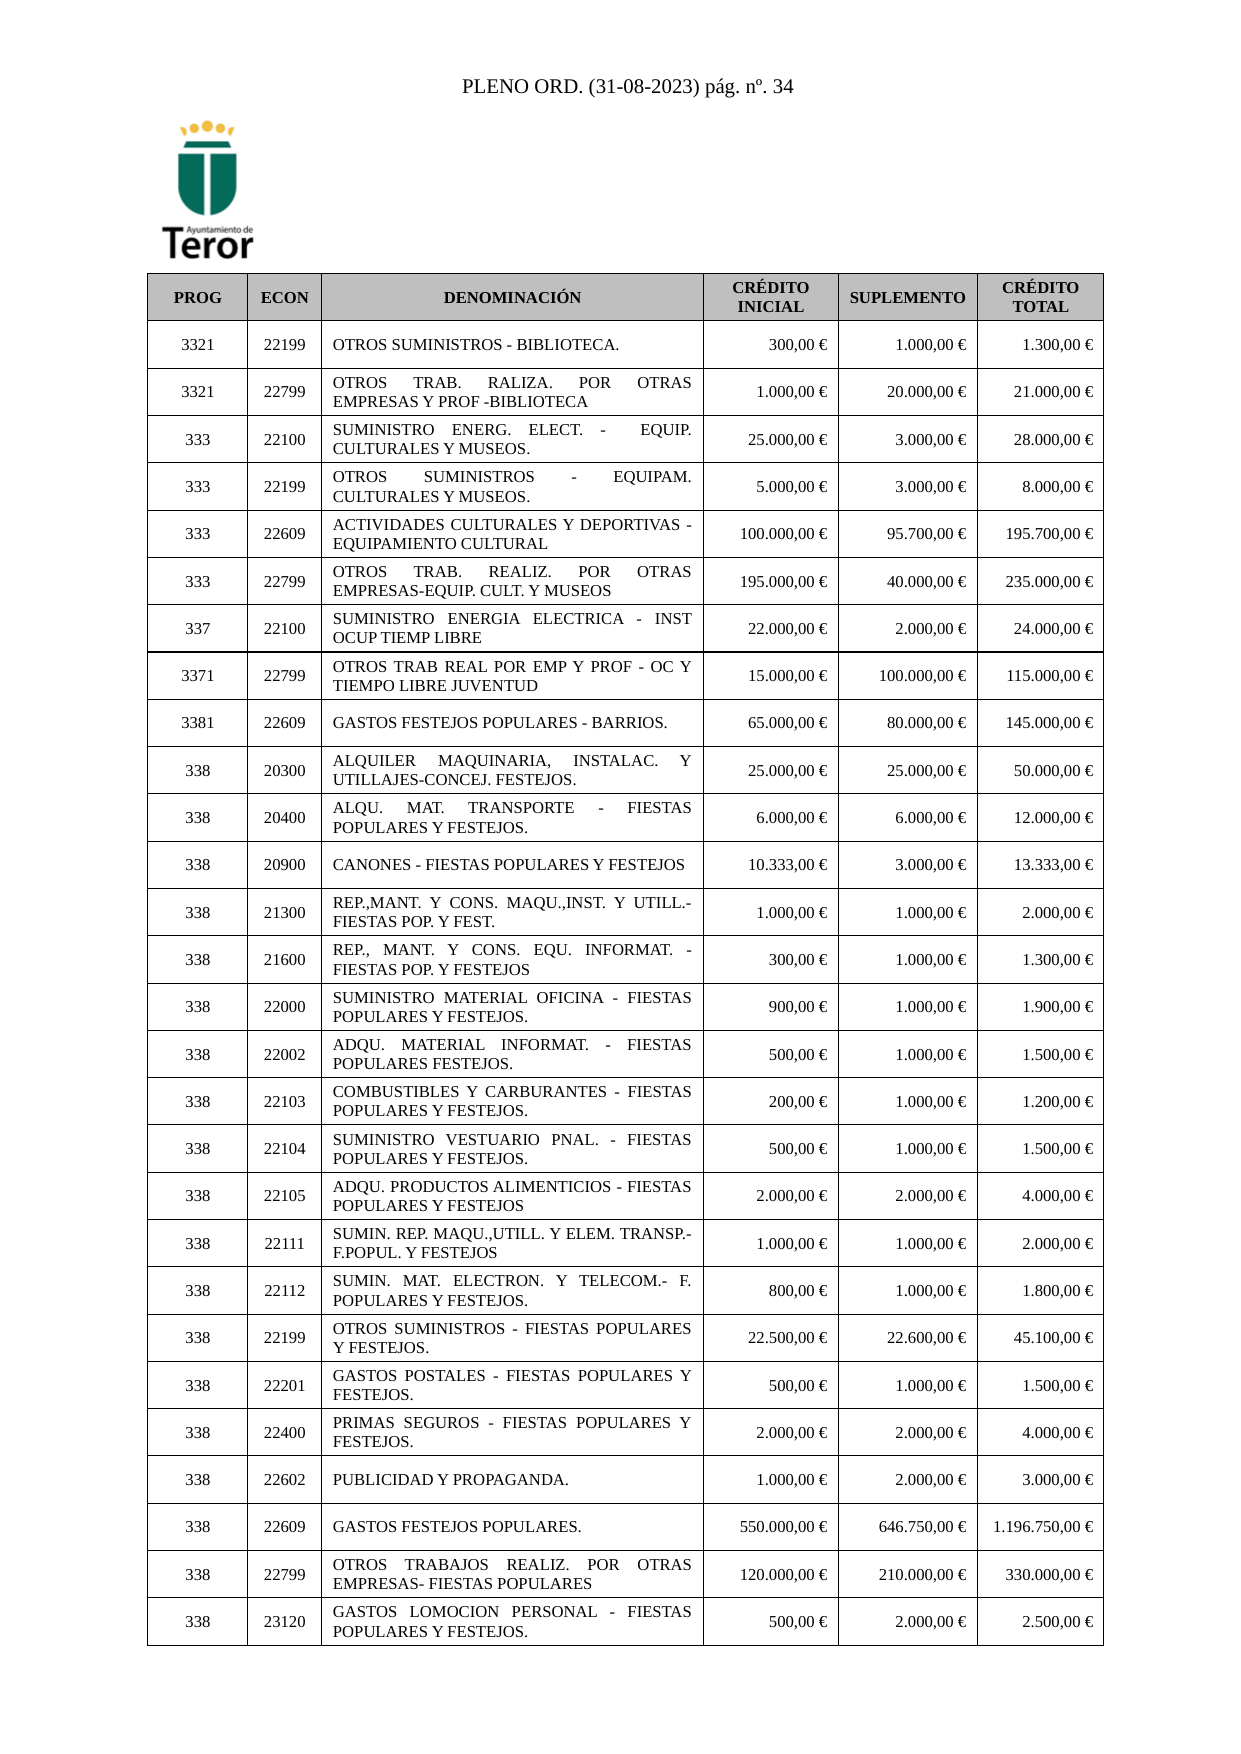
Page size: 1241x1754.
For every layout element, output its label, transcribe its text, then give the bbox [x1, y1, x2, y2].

table_cell 5.000,00 € [704, 463, 838, 509]
table_cell 100.000,00 € [839, 653, 977, 699]
table_cell 195.000,00 € [704, 558, 838, 604]
table_cell 1.000,00 € [704, 369, 838, 415]
table_cell 8.000,00 € [978, 463, 1103, 509]
table_cell 22609 [248, 1504, 321, 1550]
table_cell OTROS TRAB REAL POR EMP Y PROF - OC Y TIEMPO LIBRE JUVENTUD [322, 653, 703, 699]
table_cell 115.000,00 € [978, 653, 1103, 699]
table_cell 646.750,00 € [839, 1504, 977, 1550]
table_cell 10.333,00 € [704, 842, 838, 888]
table_cell 22201 [248, 1362, 321, 1408]
table_cell 1.196.750,00 € [978, 1504, 1103, 1550]
table_cell 3321 [148, 321, 247, 368]
table_cell 338 [148, 1078, 247, 1124]
table_cell 23120 [248, 1598, 321, 1644]
table_cell 22609 [248, 700, 321, 746]
table_cell OTROS SUMINISTROS - EQUIPAM. CULTURALES Y MUSEOS. [322, 463, 703, 509]
table_cell 1.300,00 € [978, 321, 1103, 368]
table_cell 1.000,00 € [704, 1456, 838, 1503]
table_cell 338 [148, 1173, 247, 1219]
table_cell SUMIN. MAT. ELECTRON. Y TELECOM.- F. POPULARES Y FESTEJOS. [322, 1267, 703, 1313]
table_cell 13.333,00 € [978, 842, 1103, 888]
table_cell 22105 [248, 1173, 321, 1219]
table_cell PRIMAS SEGUROS - FIESTAS POPULARES Y FESTEJOS. [322, 1409, 703, 1455]
table_cell OTROS SUMINISTROS - BIBLIOTECA. [322, 321, 703, 368]
table_cell 500,00 € [704, 1125, 838, 1172]
table_cell 333 [148, 558, 247, 604]
table_cell 1.500,00 € [978, 1125, 1103, 1172]
table_cell 80.000,00 € [839, 700, 977, 746]
table_cell SUMINISTRO VESTUARIO PNAL. - FIESTAS POPULARES Y FESTEJOS. [322, 1125, 703, 1172]
table_cell SUMINISTRO ENERG. ELECT. - EQUIP. CULTURALES Y MUSEOS. [322, 416, 703, 462]
table_cell 1.000,00 € [839, 1362, 977, 1408]
table_cell 2.000,00 € [978, 1220, 1103, 1266]
table_cell 22.000,00 € [704, 605, 838, 651]
table_cell 1.500,00 € [978, 1362, 1103, 1408]
table_cell 4.000,00 € [978, 1409, 1103, 1455]
table_cell 25.000,00 € [839, 747, 977, 793]
table_cell 1.000,00 € [704, 1220, 838, 1266]
table_cell 22100 [248, 605, 321, 651]
table_cell 338 [148, 1315, 247, 1361]
table_cell 338 [148, 842, 247, 888]
table_header ECON [248, 274, 321, 320]
table_cell 1.000,00 € [839, 889, 977, 935]
table_cell 22400 [248, 1409, 321, 1455]
table_cell 300,00 € [704, 321, 838, 368]
table_cell 3321 [148, 369, 247, 415]
table_header CRÉDITO TOTAL [978, 274, 1103, 320]
table_cell 6.000,00 € [704, 794, 838, 841]
table_cell 6.000,00 € [839, 794, 977, 841]
table_cell 2.500,00 € [978, 1598, 1103, 1644]
table_header SUPLEMENTO [839, 274, 977, 320]
table_header DENOMINACIÓN [322, 274, 703, 320]
table_cell 20900 [248, 842, 321, 888]
table_cell GASTOS POSTALES - FIESTAS POPULARES Y FESTEJOS. [322, 1362, 703, 1408]
table_cell 300,00 € [704, 936, 838, 982]
table_cell 337 [148, 605, 247, 651]
table_cell 25.000,00 € [704, 747, 838, 793]
table_cell 1.000,00 € [839, 936, 977, 982]
table_cell REP., MANT. Y CONS. EQU. INFORMAT. - FIESTAS POP. Y FESTEJOS [322, 936, 703, 982]
table_cell 1.000,00 € [704, 889, 838, 935]
table_cell 338 [148, 1409, 247, 1455]
table_cell OTROS TRAB. RALIZA. POR OTRAS EMPRESAS Y PROF -BIBLIOTECA [322, 369, 703, 415]
table_cell OTROS TRABAJOS REALIZ. POR OTRAS EMPRESAS- FIESTAS POPULARES [322, 1551, 703, 1597]
table_cell 21600 [248, 936, 321, 982]
table_cell 200,00 € [704, 1078, 838, 1124]
table_cell 3.000,00 € [839, 463, 977, 509]
table_cell 22000 [248, 984, 321, 1030]
table_cell 1.900,00 € [978, 984, 1103, 1030]
table_cell 1.500,00 € [978, 1031, 1103, 1077]
table_cell 20.000,00 € [839, 369, 977, 415]
table_cell 1.300,00 € [978, 936, 1103, 982]
table_cell 338 [148, 1362, 247, 1408]
table_cell 333 [148, 416, 247, 462]
table_cell 15.000,00 € [704, 653, 838, 699]
table_cell 338 [148, 1125, 247, 1172]
table_header PROG [148, 274, 247, 320]
table_cell 1.000,00 € [839, 321, 977, 368]
table_cell 1.000,00 € [839, 1031, 977, 1077]
table_cell 1.000,00 € [839, 1078, 977, 1124]
table_cell OTROS TRAB. REALIZ. POR OTRAS EMPRESAS-EQUIP. CULT. Y MUSEOS [322, 558, 703, 604]
table_cell REP.,MANT. Y CONS. MAQU.,INST. Y UTILL.-FIESTAS POP. Y FEST. [322, 889, 703, 935]
table_cell 2.000,00 € [704, 1409, 838, 1455]
table_cell OTROS SUMINISTROS - FIESTAS POPULARES Y FESTEJOS. [322, 1315, 703, 1361]
table_cell 40.000,00 € [839, 558, 977, 604]
table_cell 21300 [248, 889, 321, 935]
table_cell 22199 [248, 1315, 321, 1361]
table_cell 22002 [248, 1031, 321, 1077]
table_cell 22799 [248, 1551, 321, 1597]
table_cell 22.600,00 € [839, 1315, 977, 1361]
table_cell 1.000,00 € [839, 984, 977, 1030]
table_cell 20400 [248, 794, 321, 841]
table_cell 500,00 € [704, 1031, 838, 1077]
table_cell ALQU. MAT. TRANSPORTE - FIESTAS POPULARES Y FESTEJOS. [322, 794, 703, 841]
table_cell 500,00 € [704, 1362, 838, 1408]
table_cell 50.000,00 € [978, 747, 1103, 793]
table_cell 338 [148, 1031, 247, 1077]
table_cell 338 [148, 1504, 247, 1550]
table_cell 22199 [248, 463, 321, 509]
table_cell 12.000,00 € [978, 794, 1103, 841]
table_cell 95.700,00 € [839, 511, 977, 557]
table_cell 338 [148, 1220, 247, 1266]
table_cell 22609 [248, 511, 321, 557]
table_cell 3.000,00 € [978, 1456, 1103, 1503]
table_cell ACTIVIDADES CULTURALES Y DEPORTIVAS - EQUIPAMIENTO CULTURAL [322, 511, 703, 557]
table_cell 22199 [248, 321, 321, 368]
table_cell 22103 [248, 1078, 321, 1124]
table_cell 22799 [248, 653, 321, 699]
table_cell 333 [148, 463, 247, 509]
table_cell 210.000,00 € [839, 1551, 977, 1597]
table_cell 2.000,00 € [839, 605, 977, 651]
table_cell 900,00 € [704, 984, 838, 1030]
table_cell 338 [148, 794, 247, 841]
table_cell 100.000,00 € [704, 511, 838, 557]
table_cell 1.800,00 € [978, 1267, 1103, 1313]
table_cell SUMINISTRO ENERGIA ELECTRICA - INST OCUP TIEMP LIBRE [322, 605, 703, 651]
table_cell 22.500,00 € [704, 1315, 838, 1361]
table_cell 1.000,00 € [839, 1125, 977, 1172]
table_cell 235.000,00 € [978, 558, 1103, 604]
table_cell 800,00 € [704, 1267, 838, 1313]
table_cell 22111 [248, 1220, 321, 1266]
table_cell 338 [148, 1456, 247, 1503]
table_cell ADQU. MATERIAL INFORMAT. - FIESTAS POPULARES FESTEJOS. [322, 1031, 703, 1077]
table_cell 22799 [248, 558, 321, 604]
table_cell 338 [148, 1267, 247, 1313]
table_cell 338 [148, 889, 247, 935]
table_cell 20300 [248, 747, 321, 793]
table_cell 2.000,00 € [978, 889, 1103, 935]
table_cell SUMINISTRO MATERIAL OFICINA - FIESTAS POPULARES Y FESTEJOS. [322, 984, 703, 1030]
table_header CRÉDITO INICIAL [704, 274, 838, 320]
table_cell 338 [148, 1551, 247, 1597]
table_cell 333 [148, 511, 247, 557]
table_cell ALQUILER MAQUINARIA, INSTALAC. Y UTILLAJES-CONCEJ. FESTEJOS. [322, 747, 703, 793]
table_cell 28.000,00 € [978, 416, 1103, 462]
table_cell 3.000,00 € [839, 842, 977, 888]
table_cell 195.700,00 € [978, 511, 1103, 557]
table_cell ADQU. PRODUCTOS ALIMENTICIOS - FIESTAS POPULARES Y FESTEJOS [322, 1173, 703, 1219]
table_cell 2.000,00 € [839, 1409, 977, 1455]
table_cell 22602 [248, 1456, 321, 1503]
table_cell 2.000,00 € [839, 1456, 977, 1503]
table_cell 22799 [248, 369, 321, 415]
table_cell 25.000,00 € [704, 416, 838, 462]
table_cell GASTOS FESTEJOS POPULARES. [322, 1504, 703, 1550]
table_cell 3381 [148, 700, 247, 746]
table_cell 4.000,00 € [978, 1173, 1103, 1219]
table_cell 65.000,00 € [704, 700, 838, 746]
table_cell 3.000,00 € [839, 416, 977, 462]
table_cell 2.000,00 € [839, 1598, 977, 1644]
table_cell 22104 [248, 1125, 321, 1172]
table_cell 2.000,00 € [839, 1173, 977, 1219]
table_cell SUMIN. REP. MAQU.,UTILL. Y ELEM. TRANSP.-F.POPUL. Y FESTEJOS [322, 1220, 703, 1266]
table_cell 338 [148, 747, 247, 793]
table_cell 3371 [148, 653, 247, 699]
table_cell 45.100,00 € [978, 1315, 1103, 1361]
table_cell 338 [148, 1598, 247, 1644]
table_cell 24.000,00 € [978, 605, 1103, 651]
table_cell 338 [148, 984, 247, 1030]
table_cell 2.000,00 € [704, 1173, 838, 1219]
table_cell GASTOS FESTEJOS POPULARES - BARRIOS. [322, 700, 703, 746]
table_cell 145.000,00 € [978, 700, 1103, 746]
table_cell 1.200,00 € [978, 1078, 1103, 1124]
table_cell PUBLICIDAD Y PROPAGANDA. [322, 1456, 703, 1503]
table_cell 338 [148, 936, 247, 982]
table_cell 1.000,00 € [839, 1267, 977, 1313]
table_cell 500,00 € [704, 1598, 838, 1644]
table_cell 550.000,00 € [704, 1504, 838, 1550]
table_cell 21.000,00 € [978, 369, 1103, 415]
table_cell CANONES - FIESTAS POPULARES Y FESTEJOS [322, 842, 703, 888]
table_cell 330.000,00 € [978, 1551, 1103, 1597]
table_cell 22100 [248, 416, 321, 462]
table_cell 120.000,00 € [704, 1551, 838, 1597]
table_cell GASTOS LOMOCION PERSONAL - FIESTAS POPULARES Y FESTEJOS. [322, 1598, 703, 1644]
table_cell 1.000,00 € [839, 1220, 977, 1266]
table_cell COMBUSTIBLES Y CARBURANTES - FIESTAS POPULARES Y FESTEJOS. [322, 1078, 703, 1124]
table_cell 22112 [248, 1267, 321, 1313]
